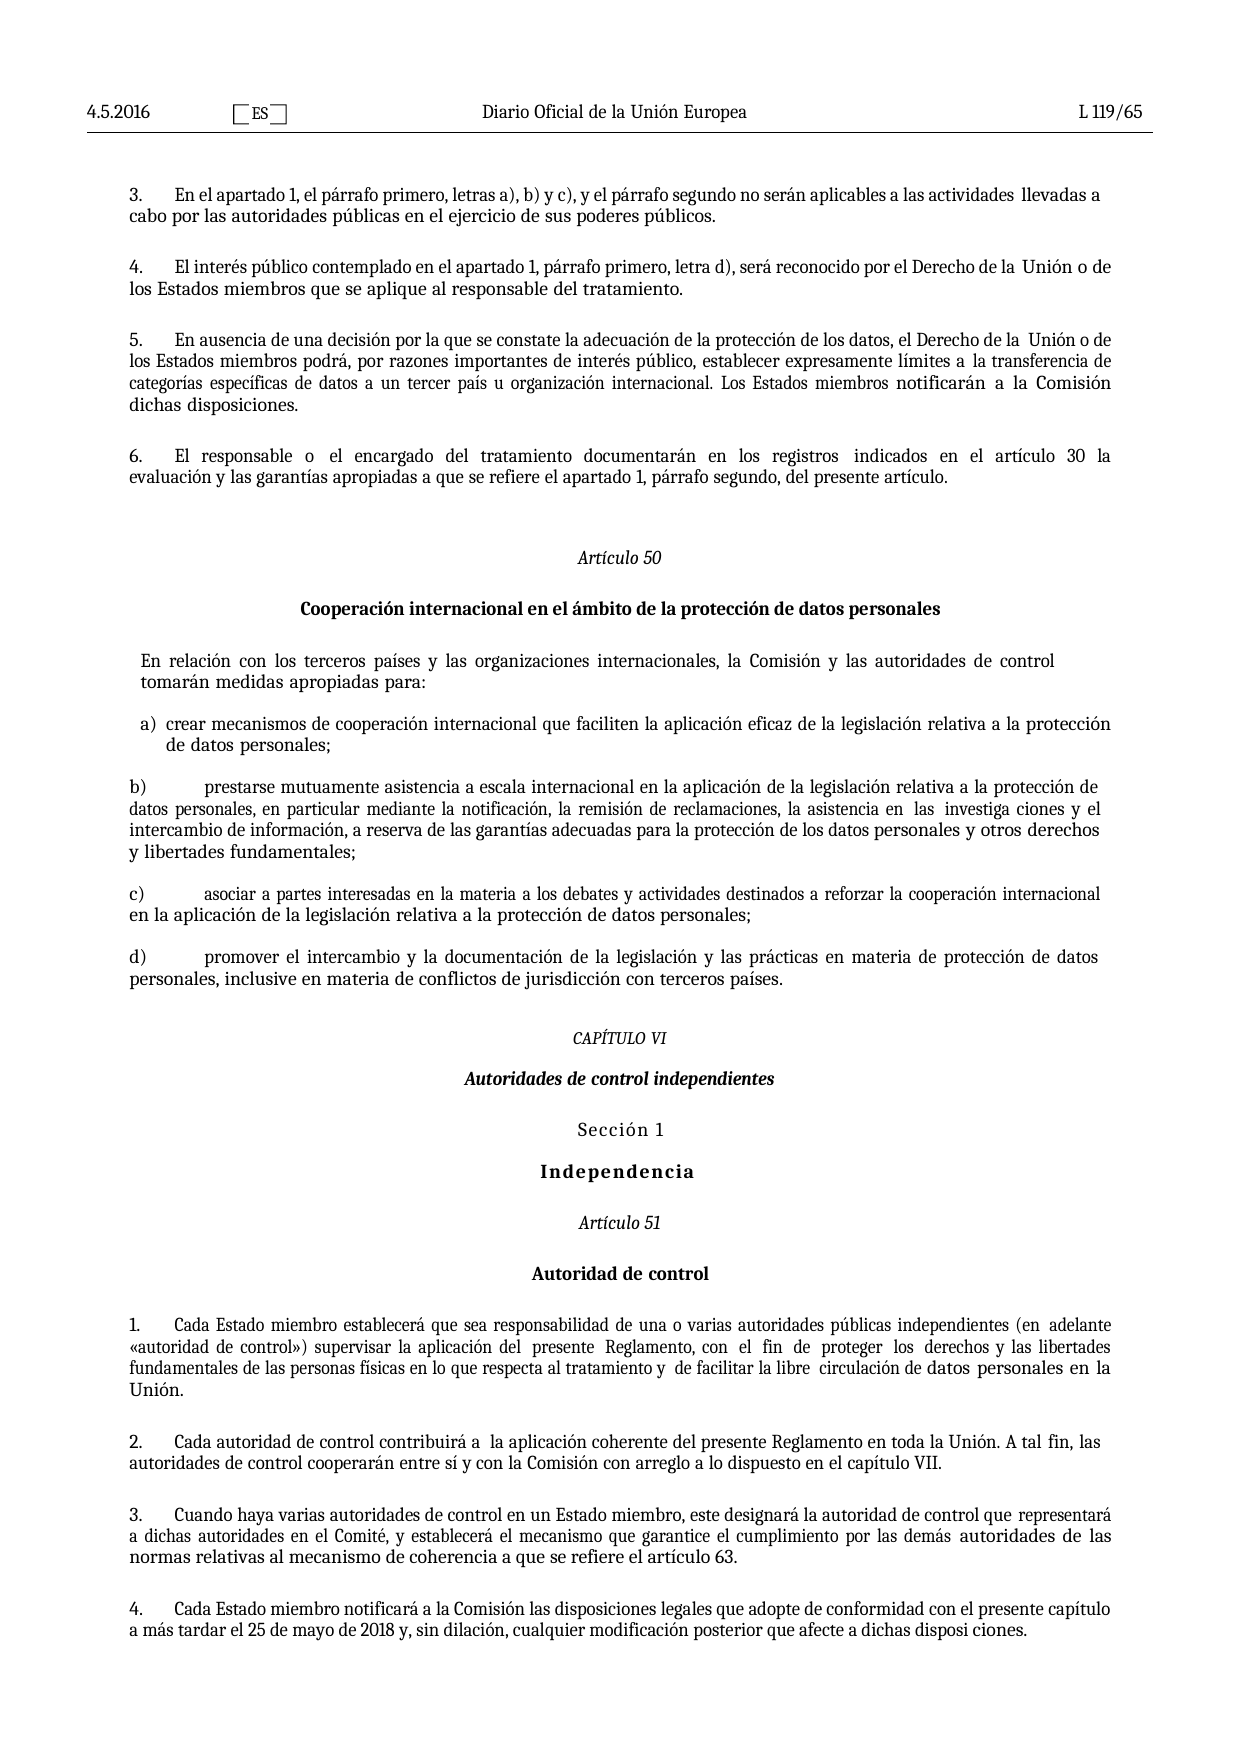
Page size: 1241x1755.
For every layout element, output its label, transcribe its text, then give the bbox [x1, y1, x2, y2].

list Cuando haya varias autoridades de control en un Estado miembro, este designará la autoridad de control que representará a dichas autoridades en el Comité, y establecerá el mecanismo que garantice el cumplimiento por las demás autoridades de las normas relativas al mecanismo de coherencia a que se refiere el artículo 63. [129, 1504, 1111, 1569]
list En ausencia de una decisión por la que se constate la adecuación de la protección de los datos, el Derecho de la Unión o de los Estados miembros podrá, por razones importantes de interés público, establecer expresamente límites a la transferencia de categorías específicas de datos a un tercer país u organización internacional. Los Estados miembros notificarán a la Comisión dichas disposiciones. [129, 329, 1111, 416]
text Artículo 50 [193, 547, 1047, 569]
list crear mecanismos de cooperación internacional que faciliten la aplicación eficaz de la legislación relativa a la protección de datos personales; [140, 713, 1111, 757]
subtitle Autoridades de control independientes [193, 1067, 1047, 1090]
text Sección 1 [193, 1119, 1047, 1142]
list El interés público contemplado en el apartado 1, párrafo primero, letra d), será reconocido por el Derecho de la Unión o de los Estados miembros que se aplique al responsable del tratamiento. [129, 256, 1111, 300]
text En relación con los terceros países y las organizaciones internacionales, la Comisión y las autoridades de control tomarán medidas apropiadas para: [140, 650, 1101, 693]
list Cada Estado miembro establecerá que sea responsabilidad de una o varias autoridades públicas independientes (en adelante «autoridad de control») supervisar la aplicación del presente Reglamento, con el fin de proteger los derechos y las libertades fundamentales de las personas físicas en lo que respecta al tratamiento y de facilitar la libre circulación de datos personales en la Unión. [129, 1314, 1111, 1402]
subtitle Autoridad de control [193, 1263, 1047, 1285]
subtitle Cooperación internacional en el ámbito de la protección de datos personales [193, 598, 1047, 621]
text Artículo 51 [193, 1211, 1047, 1234]
text CAPÍTULO VI [193, 1028, 1047, 1049]
list En el apartado 1, el párrafo primero, letras a), b) y c), y el párrafo segundo no serán aplicables a las actividades llevadas a cabo por las autoridades públicas en el ejercicio de sus poderes públicos. [129, 184, 1101, 227]
list prestarse mutuamente asistencia a escala internacional en la aplicación de la legislación relativa a la protección de datos personales, en particular mediante la notificación, la remisión de reclamaciones, la asistencia en las investiga­ ciones y el intercambio de información, a reserva de las garantías adecuadas para la protección de los datos personales y otros derechos y libertades fundamentales; [129, 777, 1101, 863]
list Cada Estado miembro notificará a la Comisión las disposiciones legales que adopte de conformidad con el presente capítulo a más tardar el 25 de mayo de 2018 y, sin dilación, cualquier modificación posterior que afecte a dichas disposi­ ciones. [129, 1598, 1111, 1641]
list asociar a partes interesadas en la materia a los debates y actividades destinados a reforzar la cooperación internacional en la aplicación de la legislación relativa a la protección de datos personales; [129, 883, 1101, 927]
list El responsable o el encargado del tratamiento documentarán en los registros indicados en el artículo 30 la evaluación y las garantías apropiadas a que se refiere el apartado 1, párrafo segundo, del presente artículo. [129, 446, 1111, 489]
list promover el intercambio y la documentación de la legislación y las prácticas en materia de protección de datos personales, inclusive en materia de conflictos de jurisdicción con terceros países. [129, 947, 1101, 990]
subtitle Independencia [193, 1160, 1049, 1183]
list Cada autoridad de control contribuirá a la aplicación coherente del presente Reglamento en toda la Unión. A tal fin, las autoridades de control cooperarán entre sí y con la Comisión con arreglo a lo dispuesto en el capítulo VII. [129, 1431, 1101, 1474]
